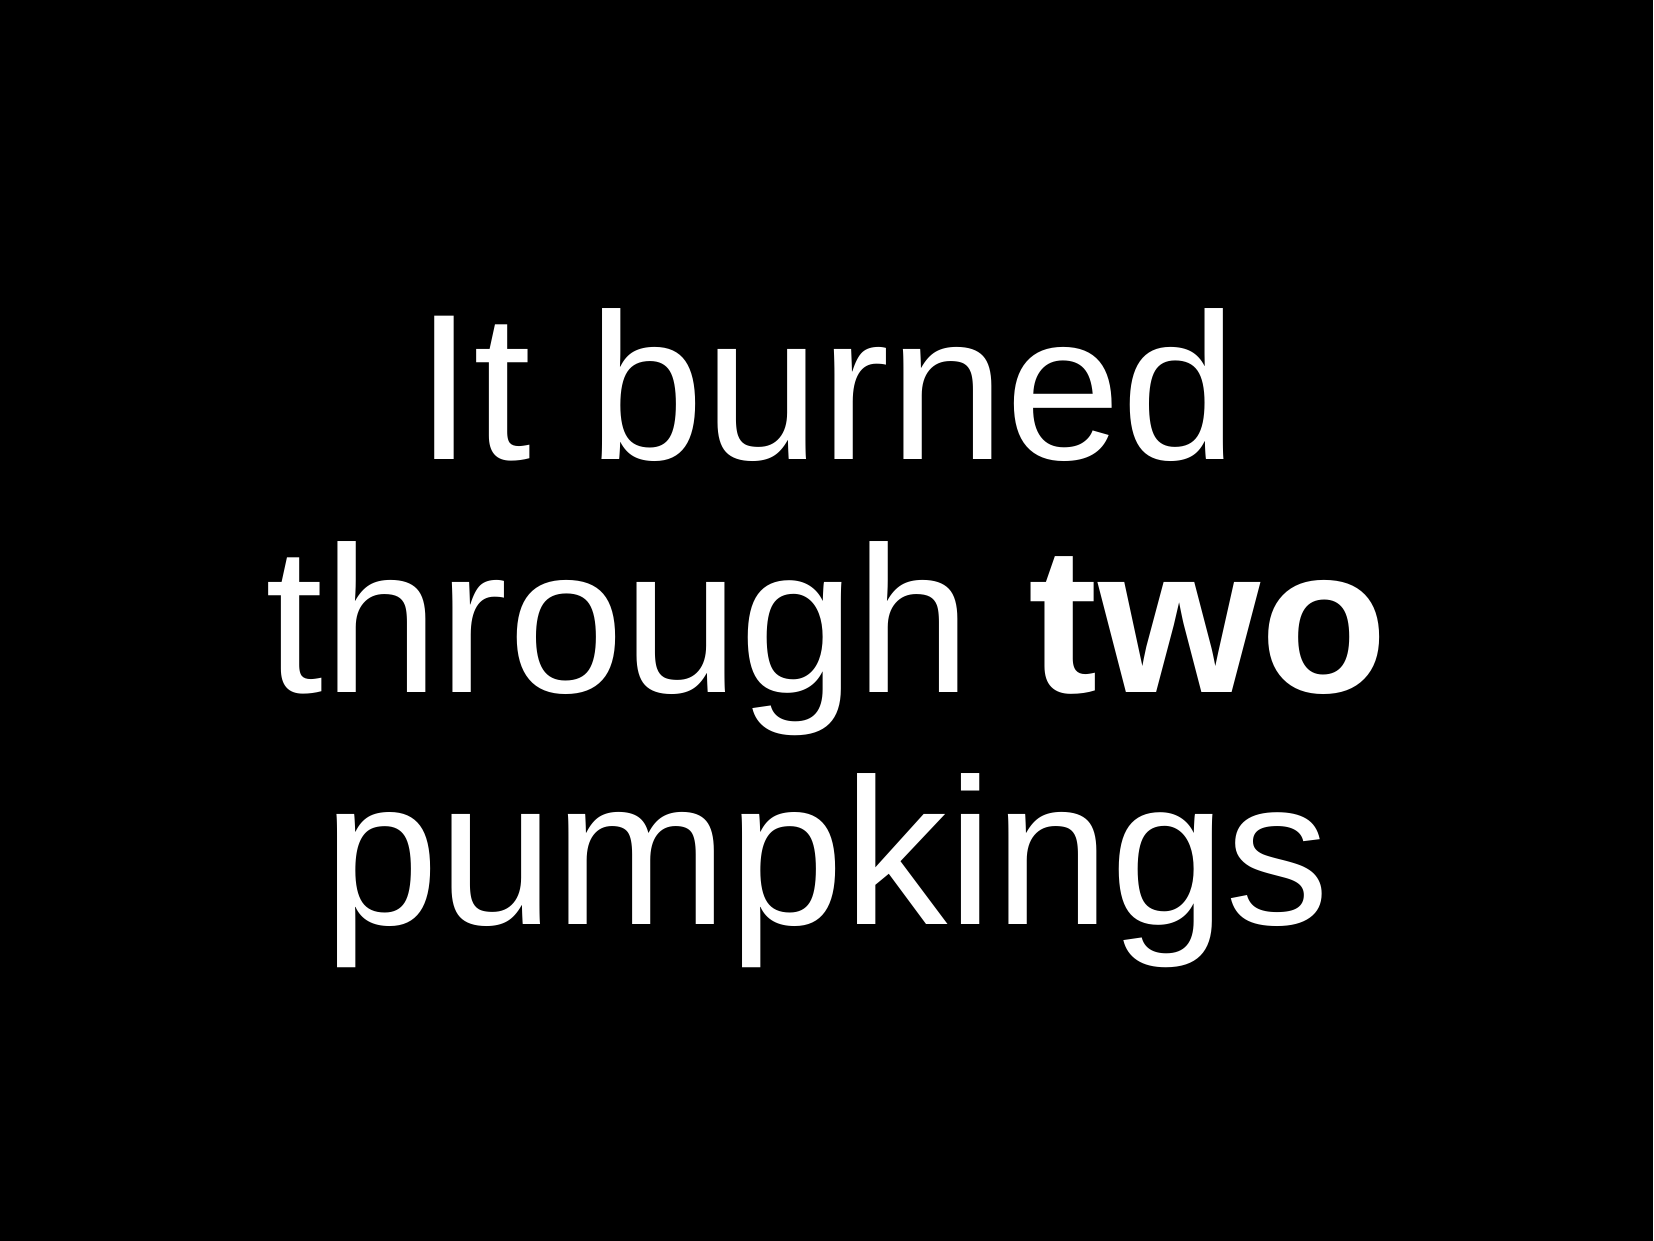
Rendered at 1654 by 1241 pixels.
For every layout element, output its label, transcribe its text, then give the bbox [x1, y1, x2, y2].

title It burned through two pumpkings [82, 101, 1571, 1140]
